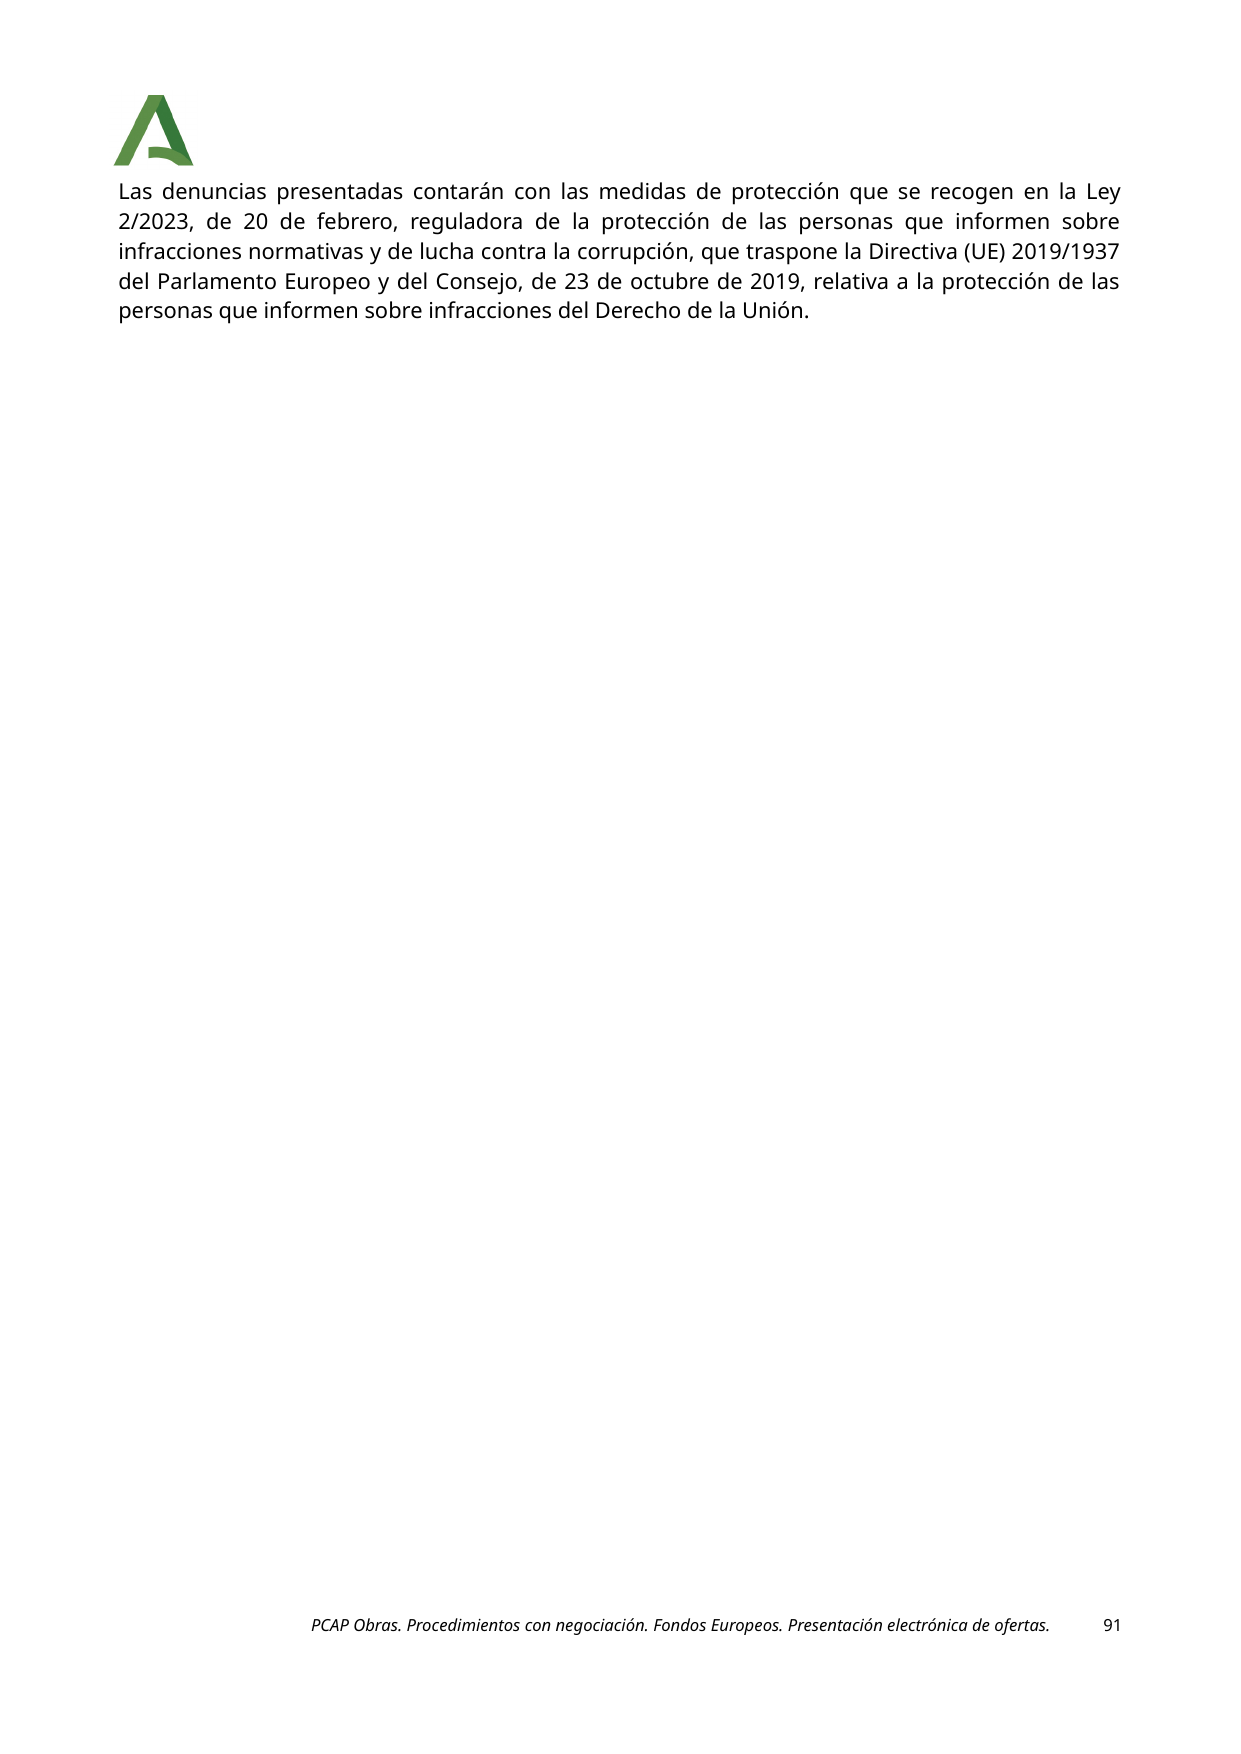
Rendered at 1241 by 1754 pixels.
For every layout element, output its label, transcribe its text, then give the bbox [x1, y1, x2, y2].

text Las denuncias presentadas contarán con las medidas de protección que se recogen en la Ley 2/2023, de 20 de febrero, reguladora de la protección de las personas que informen sobre infracciones normativas y de lucha contra la corrupción, que traspone la Directiva (UE) 2019/1937 del Parlamento Europeo y del Consejo, de 23 de octubre de 2019, relativa a la protección de las personas que informen sobre infracciones del Derecho de la Unión. [118, 176, 1122, 325]
picture [109, 90, 198, 170]
